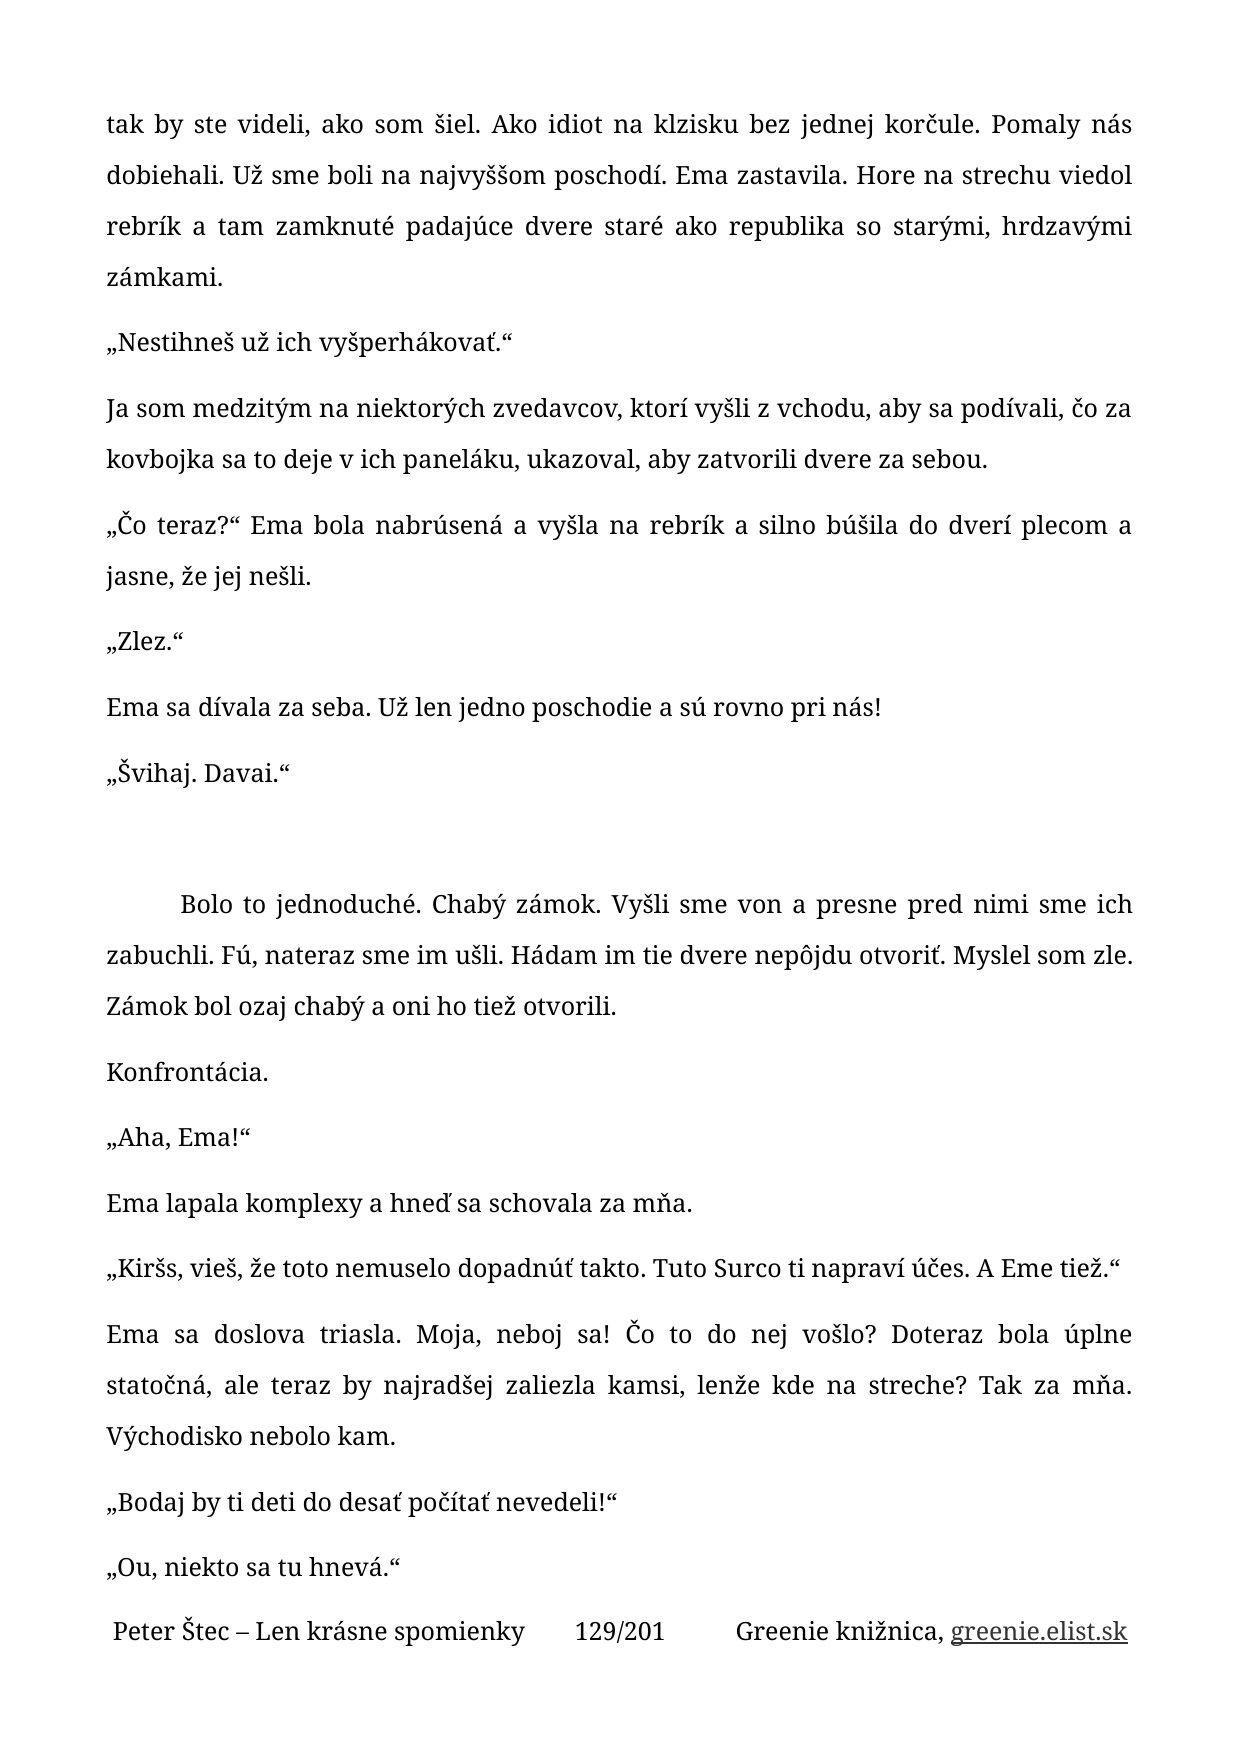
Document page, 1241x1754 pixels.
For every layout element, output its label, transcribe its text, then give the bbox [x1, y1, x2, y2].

text Ema sa doslova triasla. Moja, neboj sa! Čo to do nej vošlo? Doteraz bola úplne statočná, ale teraz by najradšej zaliezla kamsi, lenže kde na streche? Tak za mňa. Východisko nebolo kam. [106, 1317, 1134, 1453]
text Ema lapala komplexy a hneď sa schovala za mňa. [106, 1185, 1134, 1219]
text Ja som medzitým na niektorých zvedavcov, ktorí vyšli z vchodu, aby sa podívali, čo za kovbojka sa to deje v ich paneláku, ukazoval, aby zatvorili dvere za sebou. [106, 391, 1134, 476]
text Bolo to jednoduché. Chabý zámok. Vyšli sme von a presne pred nimi sme ich zabuchli. Fú, nateraz sme im ušli. Hádam im tie dvere nepôjdu otvoriť. Myslel som zle. Zámok bol ozaj chabý a oni ho tiež otvorili. [106, 886, 1134, 1023]
text „Kiršs, vieš, že toto nemuselo dopadnúť takto. Tuto Surco ti napraví účes. A Eme tiež.“ [106, 1251, 1134, 1285]
text „Čo teraz?“ Ema bola nabrúsená a vyšla na rebrík a silno búšila do dverí plecom a jasne, že jej nešli. [106, 507, 1134, 592]
text „Aha, Ema!“ [106, 1120, 1134, 1154]
text tak by ste videli, ako som šiel. Ako idiot na klzisku bez jednej korčule. Pomaly nás dobiehali. Už sme boli na najvyššom poschodí. Ema zastavila. Hore na strechu viedol rebrík a tam zamknuté padajúce dvere staré ako republika so starými, hrdzavými zámkami. [106, 106, 1134, 293]
text Konfrontácia. [106, 1054, 1134, 1088]
text „Ou, niekto sa tu hnevá.“ [106, 1550, 1134, 1584]
text Ema sa dívala za seba. Už len jedno poschodie a sú rovno pri nás! [106, 689, 1134, 724]
text „Zlez.“ [106, 624, 1134, 658]
text „Švihaj. Davai.“ [106, 755, 1134, 789]
text „Nestihneš už ich vyšperhákovať.“ [106, 325, 1134, 359]
text „Bodaj by ti deti do desať počítať nevedeli!“ [106, 1484, 1134, 1518]
